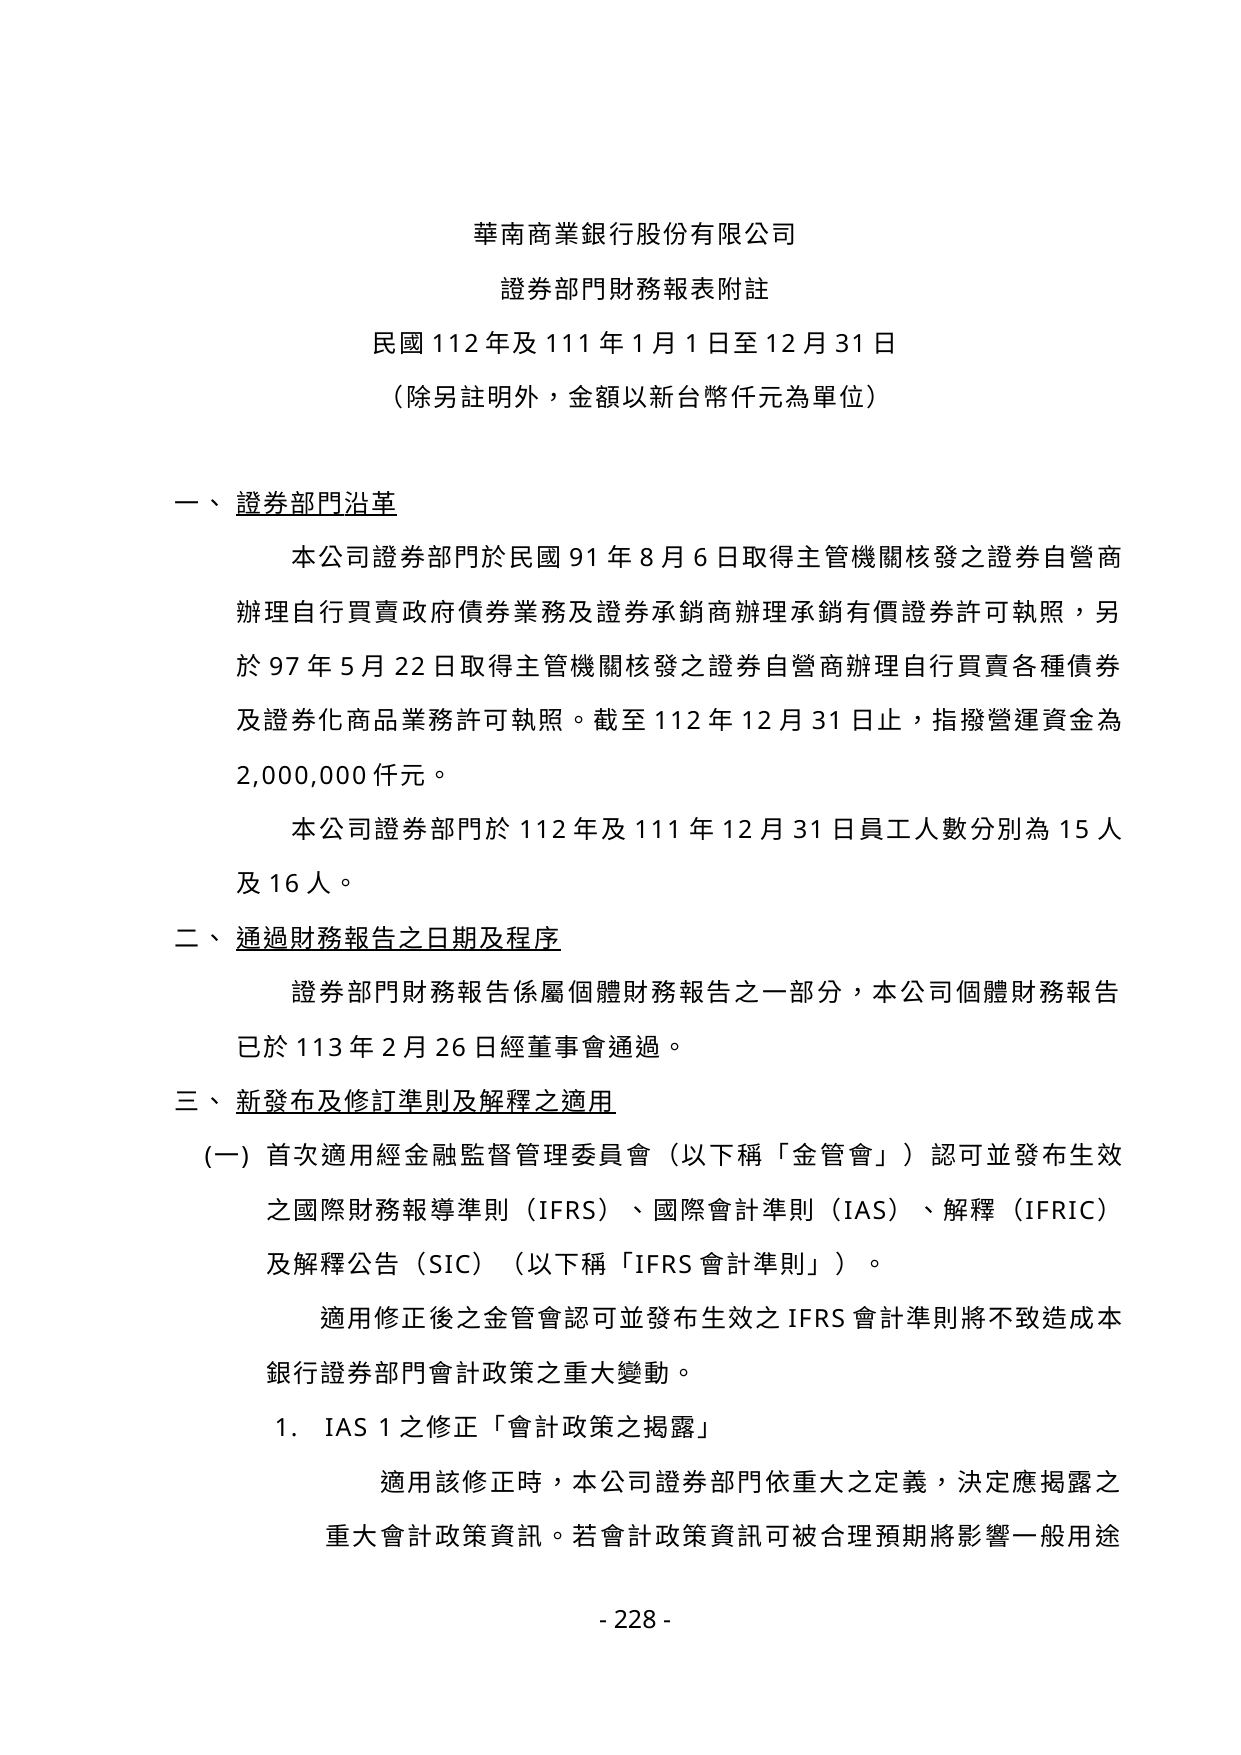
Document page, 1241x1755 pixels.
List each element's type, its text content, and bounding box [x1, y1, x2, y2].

text 適用修正後之金管會認可並發布生效之IFRS會計準則將不致造成本銀行證券部門會計政策之重大變動。 [266, 1299, 1122, 1389]
text 1. IAS 1之修正「會計政策之揭露」 [266, 1408, 1122, 1444]
text 民國112年及111年1月1日至12月31日 [148, 323, 1122, 360]
text （除另註明外，金額以新台幣仟元為單位） [148, 378, 1122, 414]
text 證券部門財務報表附註 [148, 269, 1122, 305]
text 一、 證券部門沿革 [148, 483, 1122, 519]
text 證券部門財務報告係屬個體財務報告之一部分，本公司個體財務報告已於113年2月26日經董事會通過。 [236, 973, 1122, 1063]
text 本公司證券部門於112年及111年12月31日員工人數分別為15人及16人。 [236, 809, 1122, 900]
text (一) 首次適用經金融監督管理委員會（以下稱「金管會」）認可並發布生效之國際財務報導準則（IFRS）、國際會計準則（IAS）、解釋（IFRIC）及解釋公告（SIC）（以下稱「IFRS會計準則」）。 [177, 1136, 1122, 1281]
text 適用該修正時，本公司證券部門依重大之定義，決定應揭露之重大會計政策資訊。若會計政策資訊可被合理預期將影響一般用途 [325, 1462, 1122, 1553]
text 華南商業銀行股份有限公司 [148, 215, 1122, 251]
text 三、 新發布及修訂準則及解釋之適用 [148, 1081, 1122, 1118]
text 本公司證券部門於民國91年8月6日取得主管機關核發之證券自營商辦理自行買賣政府債券業務及證券承銷商辦理承銷有價證券許可執照，另於97年5月22日取得主管機關核發之證券自營商辦理自行買賣各種債券及證券化商品業務許可執照。截至112年12月31日止，指撥營運資金為2,000,000仟元。 [236, 538, 1122, 791]
text 二、 通過財務報告之日期及程序 [148, 918, 1122, 954]
